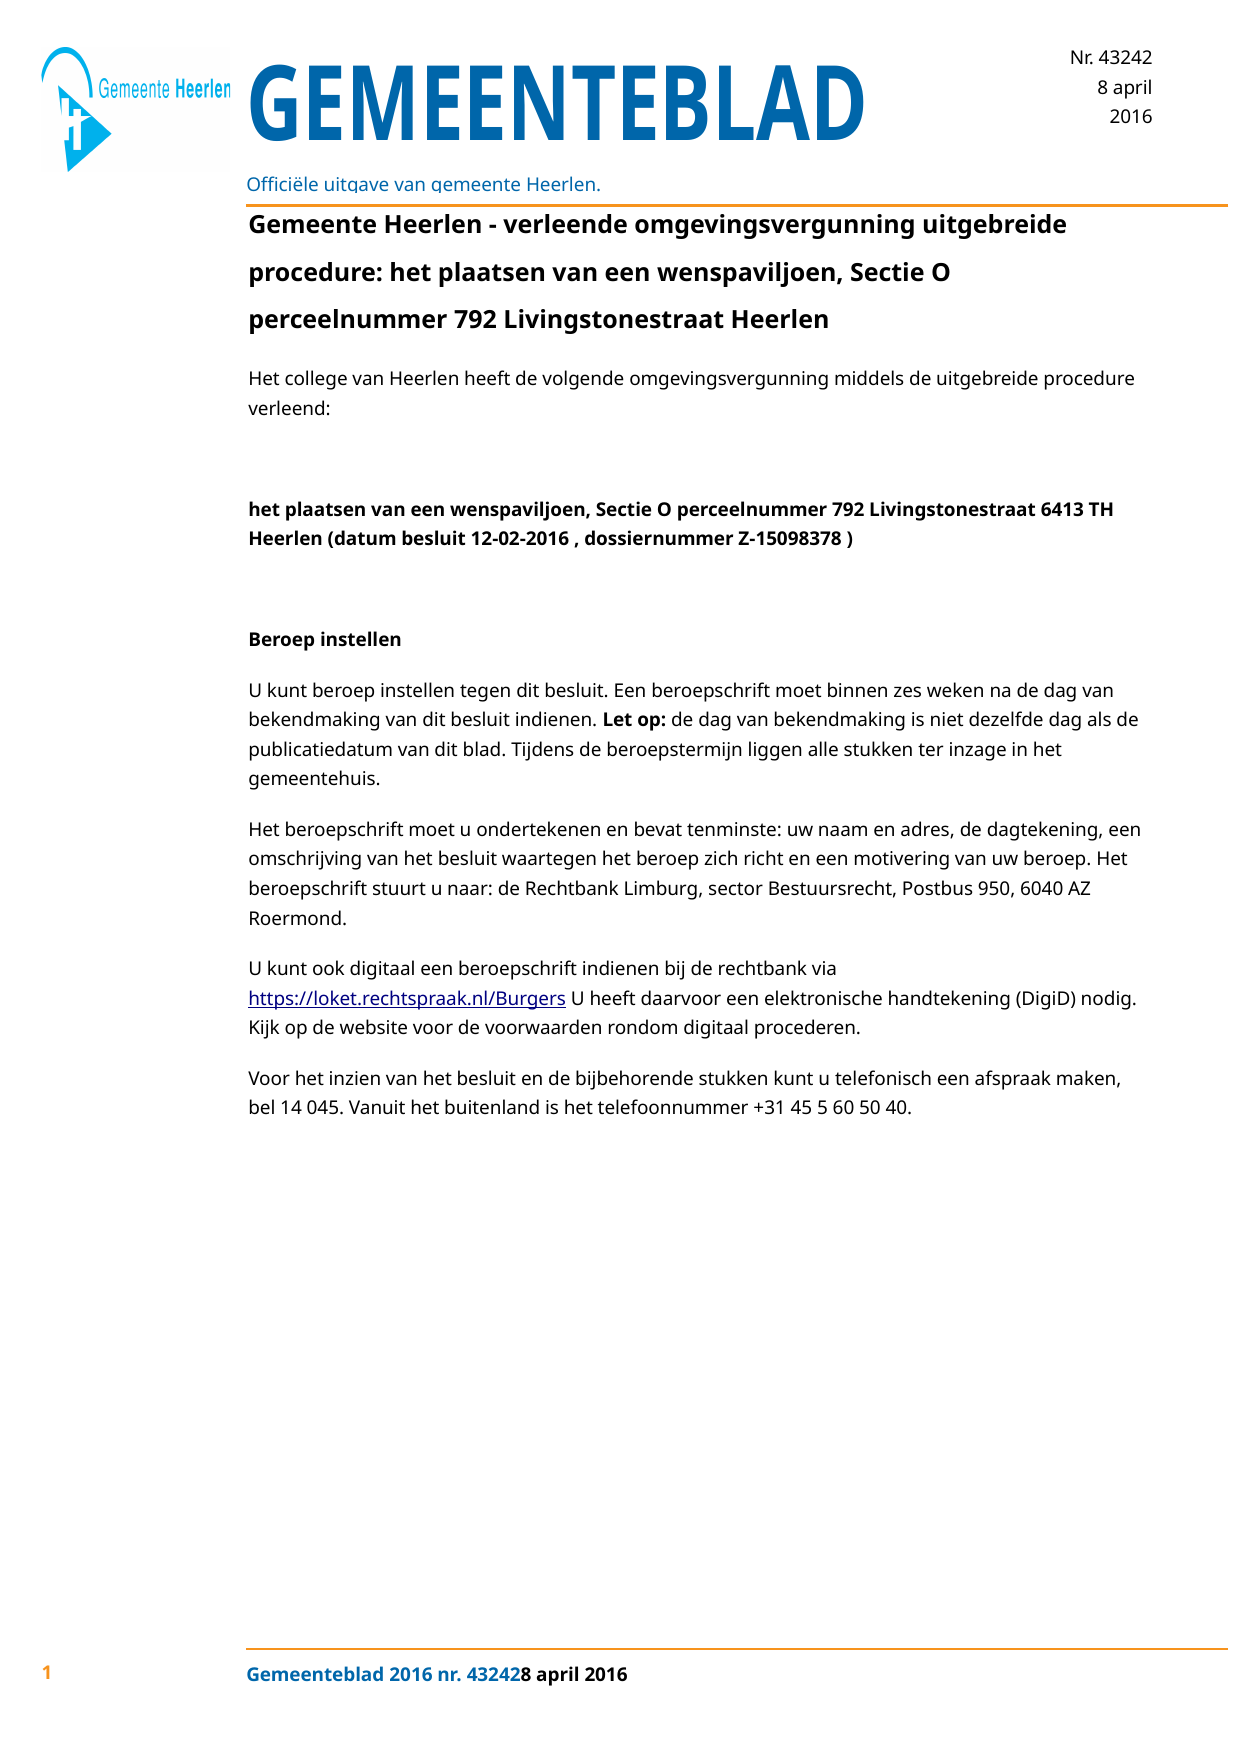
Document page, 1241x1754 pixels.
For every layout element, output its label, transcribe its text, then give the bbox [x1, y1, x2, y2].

text Het beroepschrift moet u ondertekenen en bevat tenminste: uw naam en adres, de dagtekening, een omschrijving van het besluit waartegen het beroep zich richt en een motivering van uw beroep. Het beroepschrift stuurt u naar: de Rechtbank Limburg, sector Bestuursrecht, Postbus 950, 6040 AZ Roermond. [248, 816, 1152, 930]
text Het college van Heerlen heeft de volgende omgevingsvergunning middels de uitgebreide procedure verleend: [248, 366, 1152, 421]
text U kunt beroep instellen tegen dit besluit. Een beroepschrift moet binnen zes weken na de dag van bekendmaking van dit besluit indienen. Let op: de dag van bekendmaking is niet dezelfde dag als de publicatiedatum van dit blad. Tijdens de beroepstermijn liggen alle stukken ter inzage in het gemeentehuis. [248, 677, 1152, 791]
text Beroep instellen [248, 626, 1152, 652]
text het plaatsen van een wenspaviljoen, Sectie O perceelnummer 792 Livingstonestraat 6413 TH Heerlen (datum besluit 12-02-2016 , dossiernummer Z-15098378 ) [248, 496, 1152, 551]
text Gemeente Heerlen - verleende omgevingsvergunning uitgebreide procedure: het plaatsen van een wenspaviljoen, Sectie O perceelnummer 792 Livingstonestraat Heerlen [248, 207, 1152, 336]
picture [41, 47, 58, 70]
text Voor het inzien van het besluit en de bijbehorende stukken kunt u telefonisch een afspraak maken, bel 14 045. Vanuit het buitenland is het telefoonnummer +31 45 5 60 50 40. [248, 1065, 1152, 1120]
picture [41, 47, 231, 172]
text U kunt ook digitaal een beroepschrift indienen bij de rechtbank via https://loket.rechtspraak.nl/Burgers U heeft daarvoor een elektronische handtekening (DigiD) nodig. Kijk op de website voor de voorwaarden rondom digitaal procederen. [248, 955, 1152, 1040]
